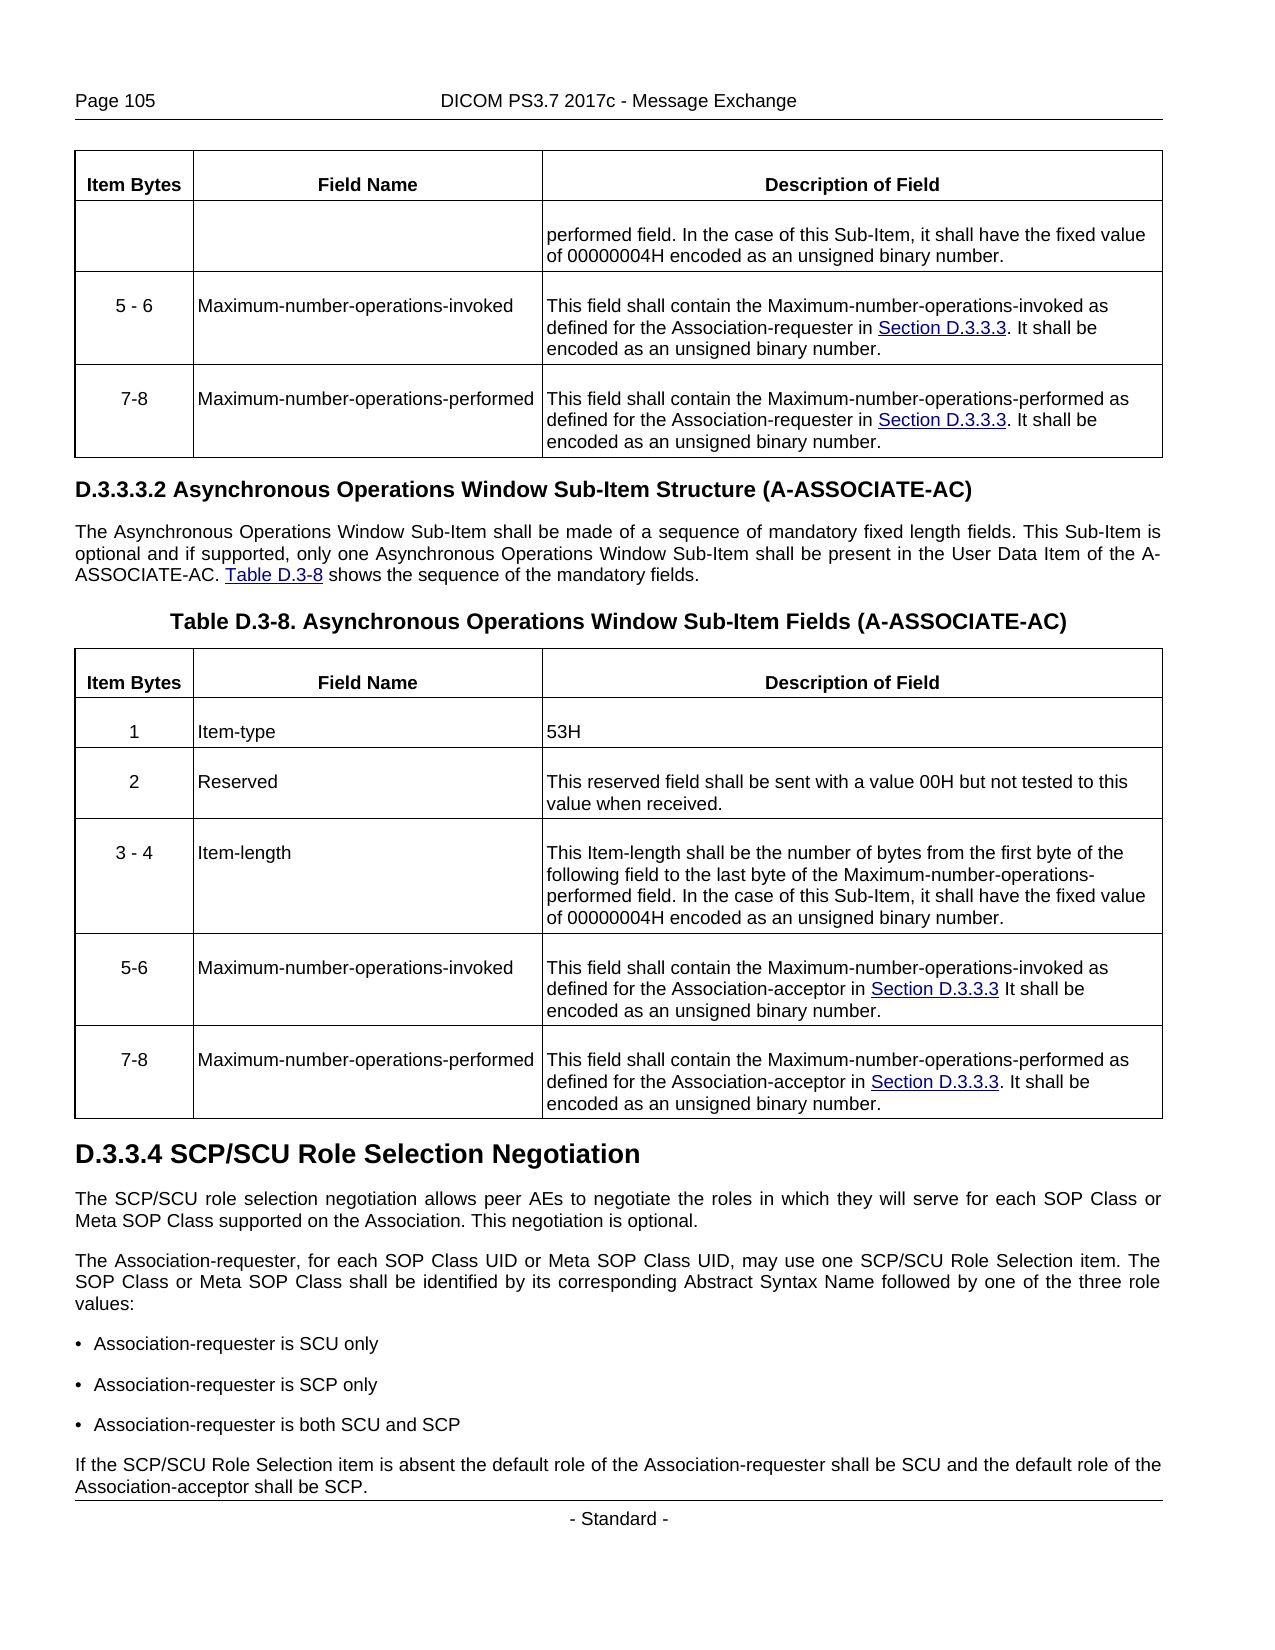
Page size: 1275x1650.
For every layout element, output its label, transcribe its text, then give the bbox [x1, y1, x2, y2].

text D.3.3.4 SCP/SCU Role Selection Negotiation [75, 1138, 1162, 1169]
table_cell 5 - 6 [76, 272, 193, 364]
table_cell [194, 201, 542, 271]
text Table D.3-8. Asynchronous Operations Window Sub-Item Fields (A-ASSOCIATE-AC) [75, 608, 1162, 634]
table_header Item Bytes [76, 151, 193, 200]
table_cell This field shall contain the Maximum-number-operations-performed as defined for the Association-acceptor in Section D.3.3.3. It shall be encoded as an unsigned binary number. [543, 1026, 1162, 1118]
table_cell This field shall contain the Maximum-number-operations-performed as defined for the Association-requester in Section D.3.3.3. It shall be encoded as an unsigned binary number. [543, 365, 1162, 457]
table_header Description of Field [543, 649, 1162, 697]
table_cell Item-length [194, 819, 542, 932]
table_cell 5-6 [76, 934, 193, 1025]
table_cell Maximum-number-operations-invoked [194, 934, 542, 1025]
list Association-requester is SCP only [75, 1373, 1162, 1395]
text D.3.3.3.2 Asynchronous Operations Window Sub-Item Structure (A-ASSOCIATE-AC) [75, 476, 1162, 502]
list Association-requester is SCU only [75, 1333, 1162, 1355]
text The SCP/SCU role selection negotiation allows peer AEs to negotiate the roles in which they will serve for each SOP Class or Meta SOP Class supported on the Association. This negotiation is optional. [75, 1188, 1162, 1231]
table_header Field Name [194, 151, 542, 200]
table_cell [76, 201, 193, 271]
table_cell Maximum-number-operations-performed [194, 365, 542, 457]
table_header Field Name [194, 649, 542, 697]
table_cell 53H [543, 698, 1162, 747]
table_cell This field shall contain the Maximum-number-operations-invoked as defined for the Association-acceptor in Section D.3.3.3 It shall be encoded as an unsigned binary number. [543, 934, 1162, 1025]
list Association-requester is both SCU and SCP [75, 1414, 1162, 1435]
table_cell Item-type [194, 698, 542, 747]
table_cell This field shall contain the Maximum-number-operations-invoked as defined for the Association-requester in Section D.3.3.3. It shall be encoded as an unsigned binary number. [543, 272, 1162, 364]
text The Asynchronous Operations Window Sub-Item shall be made of a sequence of mandatory fixed length fields. This Sub-Item is optional and if supported, only one Asynchronous Operations Window Sub-Item shall be present in the User Data Item of the A-ASSOCIATE-AC. Table D.3-8 shows the sequence of the mandatory fields. [75, 521, 1162, 586]
table_cell performed field. In the case of this Sub-Item, it shall have the fixed value of 00000004H encoded as an unsigned binary number. [543, 201, 1162, 271]
table_cell Reserved [194, 748, 542, 818]
table_cell 3 - 4 [76, 819, 193, 932]
text The Association-requester, for each SOP Class UID or Meta SOP Class UID, may use one SCP/SCU Role Selection item. The SOP Class or Meta SOP Class shall be identified by its corresponding Abstract Syntax Name followed by one of the three role values: [75, 1250, 1162, 1314]
table_cell 1 [76, 698, 193, 747]
table_cell 7-8 [76, 365, 193, 457]
table_cell This Item-length shall be the number of bytes from the first byte of the following field to the last byte of the Maximum-number-operations-performed field. In the case of this Sub-Item, it shall have the fixed value of 00000004H encoded as an unsigned binary number. [543, 819, 1162, 932]
table_header Description of Field [543, 151, 1162, 200]
table_cell Maximum-number-operations-performed [194, 1026, 542, 1118]
text If the SCP/SCU Role Selection item is absent the default role of the Association-requester shall be SCU and the default role of the Association-acceptor shall be SCP. [75, 1454, 1162, 1497]
table_cell 7-8 [76, 1026, 193, 1118]
table_cell This reserved field shall be sent with a value 00H but not tested to this value when received. [543, 748, 1162, 818]
table_cell 2 [76, 748, 193, 818]
table_header Item Bytes [76, 649, 193, 697]
table_cell Maximum-number-operations-invoked [194, 272, 542, 364]
